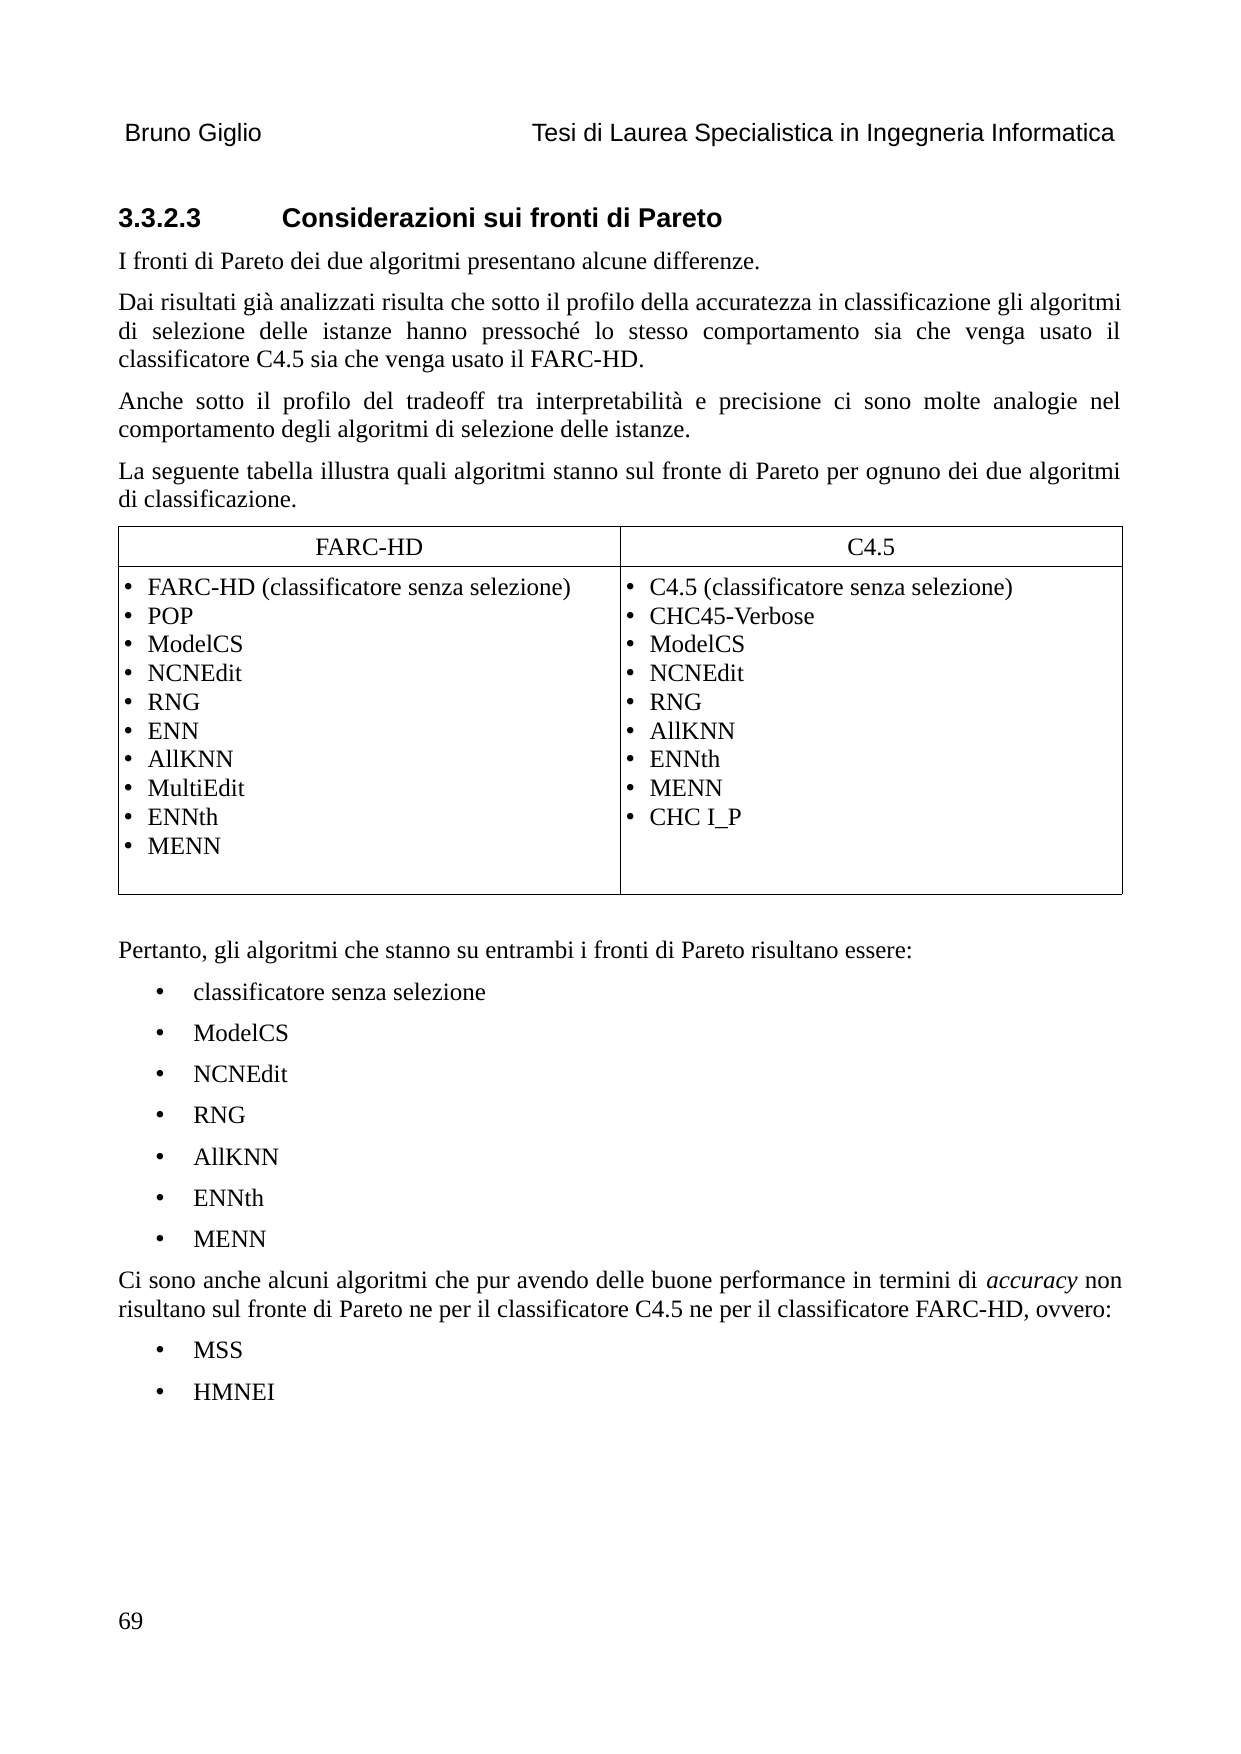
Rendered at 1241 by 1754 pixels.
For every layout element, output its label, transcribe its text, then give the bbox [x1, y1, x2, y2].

subtitle Considerazioni sui fronti di Pareto [118, 202, 1122, 233]
list RNG [156, 1100, 1122, 1129]
text Ci sono anche alcuni algoritmi che pur avendo delle buone performance in termini di accuracy non risultano sul fronte di Pareto ne per il classificatore C4.5 ne per il classificatore FARC-HD, ovvero: [118, 1265, 1122, 1323]
list NCNEdit [156, 1059, 1122, 1088]
list classificatore senza selezione [156, 977, 1122, 1005]
text I fronti di Pareto dei due algoritmi presentano alcune differenze. [118, 246, 1122, 274]
list MENN [156, 1224, 1122, 1253]
text La seguente tabella illustra quali algoritmi stanno sul fronte di Pareto per ognuno dei due algoritmi di classificazione. [118, 456, 1122, 513]
text Dai risultati già analizzati risulta che sotto il profilo della accuratezza in classificazione gli algoritmi di selezione delle istanze hanno pressoché lo stesso comportamento sia che venga usato il classificatore C4.5 sia che venga usato il FARC-HD. [118, 287, 1122, 373]
table_header C4.5 [621, 527, 1122, 566]
list AllKNN [156, 1142, 1122, 1170]
list ModelCS [156, 1018, 1122, 1047]
text Anche sotto il profilo del tradeoff tra interpretabilità e precisione ci sono molte analogie nel comportamento degli algoritmi di selezione delle istanze. [118, 386, 1122, 443]
list HMNEI [156, 1377, 1122, 1405]
table_cell FARC-HD (classificatore senza selezione) POP ModelCS NCNEdit RNG ENN AllKNN MultiEdit ENNth MENN [119, 567, 620, 894]
table_cell C4.5 (classificatore senza selezione) CHC45-Verbose ModelCS NCNEdit RNG AllKNN ENNth MENN CHC I_P [621, 567, 1122, 894]
list MSS [156, 1335, 1122, 1364]
table_header FARC-HD [119, 527, 620, 566]
text Pertanto, gli algoritmi che stanno su entrambi i fronti di Pareto risultano essere: [118, 935, 1122, 964]
list ENNth [156, 1183, 1122, 1212]
